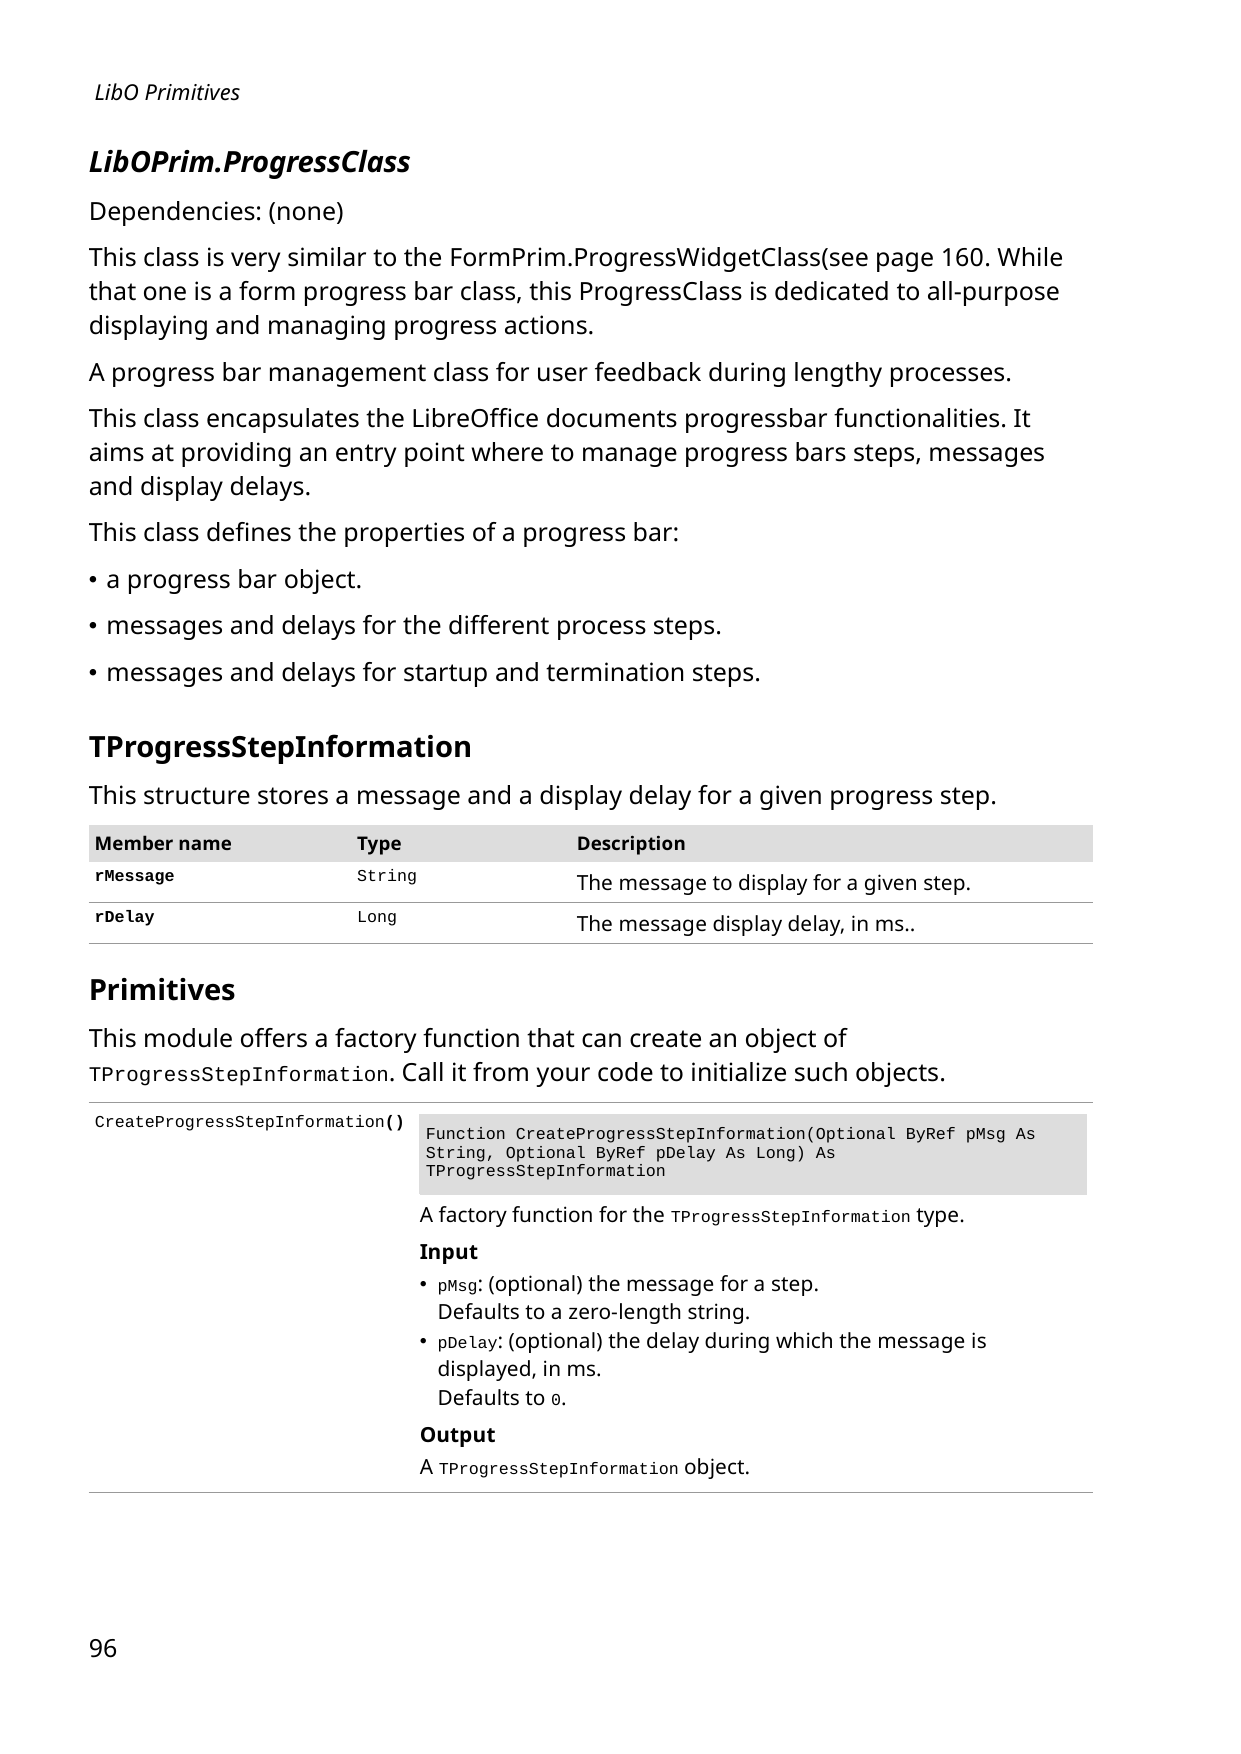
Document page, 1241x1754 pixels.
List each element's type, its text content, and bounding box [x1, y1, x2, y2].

text This module offers a factory function that can create an object of TProgressStepInformation. Call it from your code to initialize such objects. [88, 1021, 1093, 1089]
table_cell Long [351, 903, 571, 943]
table_header Type [351, 825, 571, 862]
text This class encapsulates the LibreOffice documents progressbar functionalities. It aims at providing an entry point where to manage progress bars steps, messages and display delays. [88, 401, 1093, 503]
list messages and delays for startup and termination steps. [88, 655, 1093, 689]
table_header CreateProgressStepInformation() [89, 1103, 414, 1492]
table_cell rMessage [89, 862, 351, 902]
subtitle TProgressStepInformation [88, 726, 1093, 766]
list messages and delays for the different process steps. [88, 608, 1093, 642]
text This structure stores a message and a display delay for a given progress step. [88, 778, 1093, 812]
text A progress bar management class for user feedback during lengthy processes. [88, 354, 1093, 388]
text This class defines the properties of a progress bar: [88, 515, 1093, 549]
table_cell The message to display for a given step. [571, 862, 1093, 902]
text This class is very similar to the FormPrim.ProgressWidgetClass(see page 141. While that one is a form progress bar class, this ProgressClass is dedicated to all-purpose displaying and managing progress actions. [88, 240, 1093, 342]
text Dependencies: (none) [88, 194, 1093, 228]
subtitle LibOPrim.ProgressClass [88, 142, 1093, 181]
table_header Function CreateProgressStepInformation(Optional ByRef pMsg As String, Optional ByRef pDelay As Long) As TProgressStepInformation A factory function for the TProgressStepInformation type. Input pMsg: (optional) the message for a step. Defaults to a zero-length string. pDelay: (optional) the delay during which the message is displayed, in ms. Defaults to 0. Output A TProgressStepInformation object. [414, 1103, 1093, 1492]
table_cell rDelay [89, 903, 351, 943]
table_cell String [351, 862, 571, 902]
table_cell The message display delay, in ms.. [571, 903, 1093, 943]
table_header Member name [89, 825, 351, 862]
table_header Description [571, 825, 1093, 862]
list a progress bar object. [88, 562, 1093, 596]
subtitle Primitives [88, 969, 1093, 1009]
